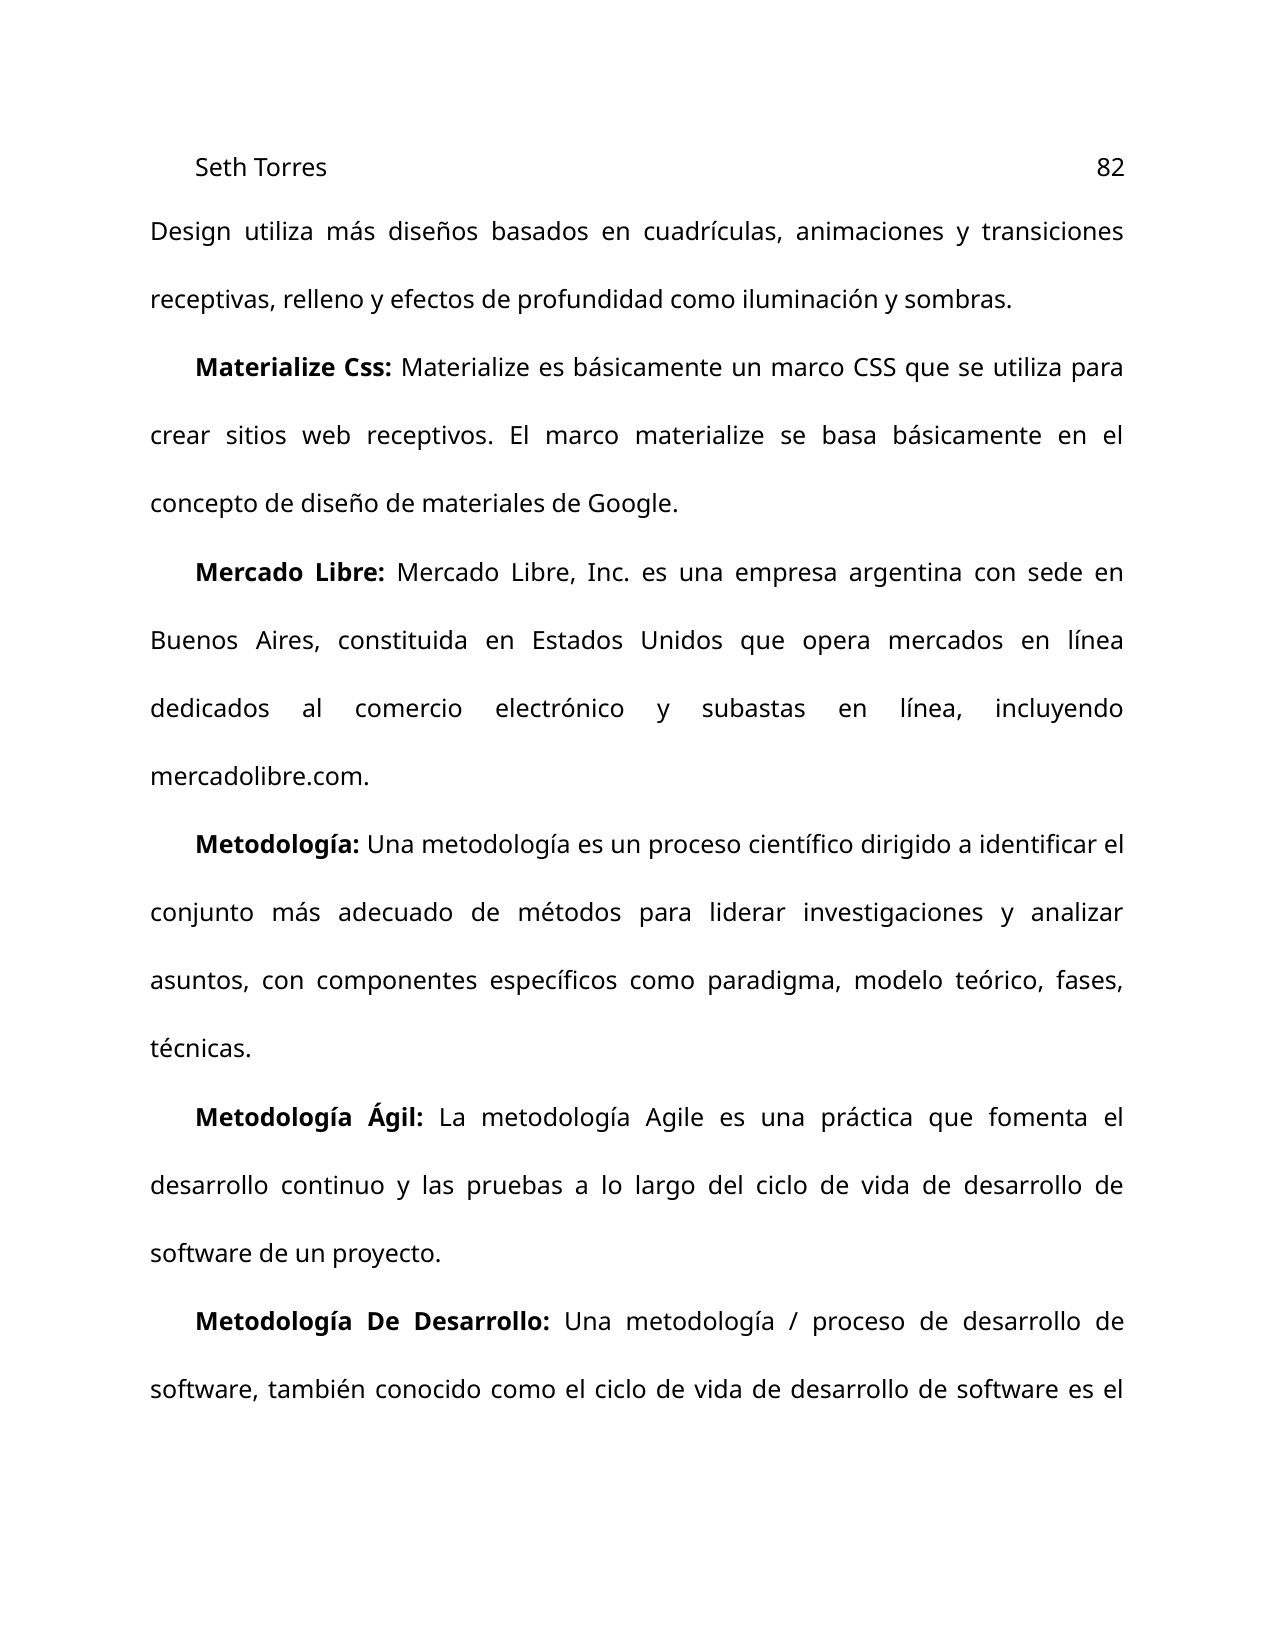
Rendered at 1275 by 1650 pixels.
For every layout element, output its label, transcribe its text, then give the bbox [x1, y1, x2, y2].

text Metodología De Desarrollo: Una metodología / proceso de desarrollo de software, también conocido como el ciclo de vida de desarrollo de software es el [150, 1303, 1125, 1406]
text Metodología Ágil: La metodología Agile es una práctica que fomenta el desarrollo continuo y las pruebas a lo largo del ciclo de vida de desarrollo de software de un proyecto. [150, 1099, 1125, 1269]
text Materialize Css: Materialize es básicamente un marco CSS que se utiliza para crear sitios web receptivos. El marco materialize se basa básicamente en el concepto de diseño de materiales de Google. [150, 350, 1125, 520]
text Mercado Libre: Mercado Libre, Inc. es una empresa argentina con sede en Buenos Aires, constituida en Estados Unidos que opera mercados en línea dedicados al comercio electrónico y subastas en línea, incluyendo mercadolibre.com. [150, 554, 1125, 793]
text Design utiliza más diseños basados en cuadrículas, animaciones y transiciones receptivas, relleno y efectos de profundidad como iluminación y sombras. [150, 213, 1125, 316]
text Metodología: Una metodología es un proceso científico dirigido a identificar el conjunto más adecuado de métodos para liderar investigaciones y analizar asuntos, con componentes específicos como paradigma, modelo teórico, fases, técnicas. [150, 827, 1125, 1065]
